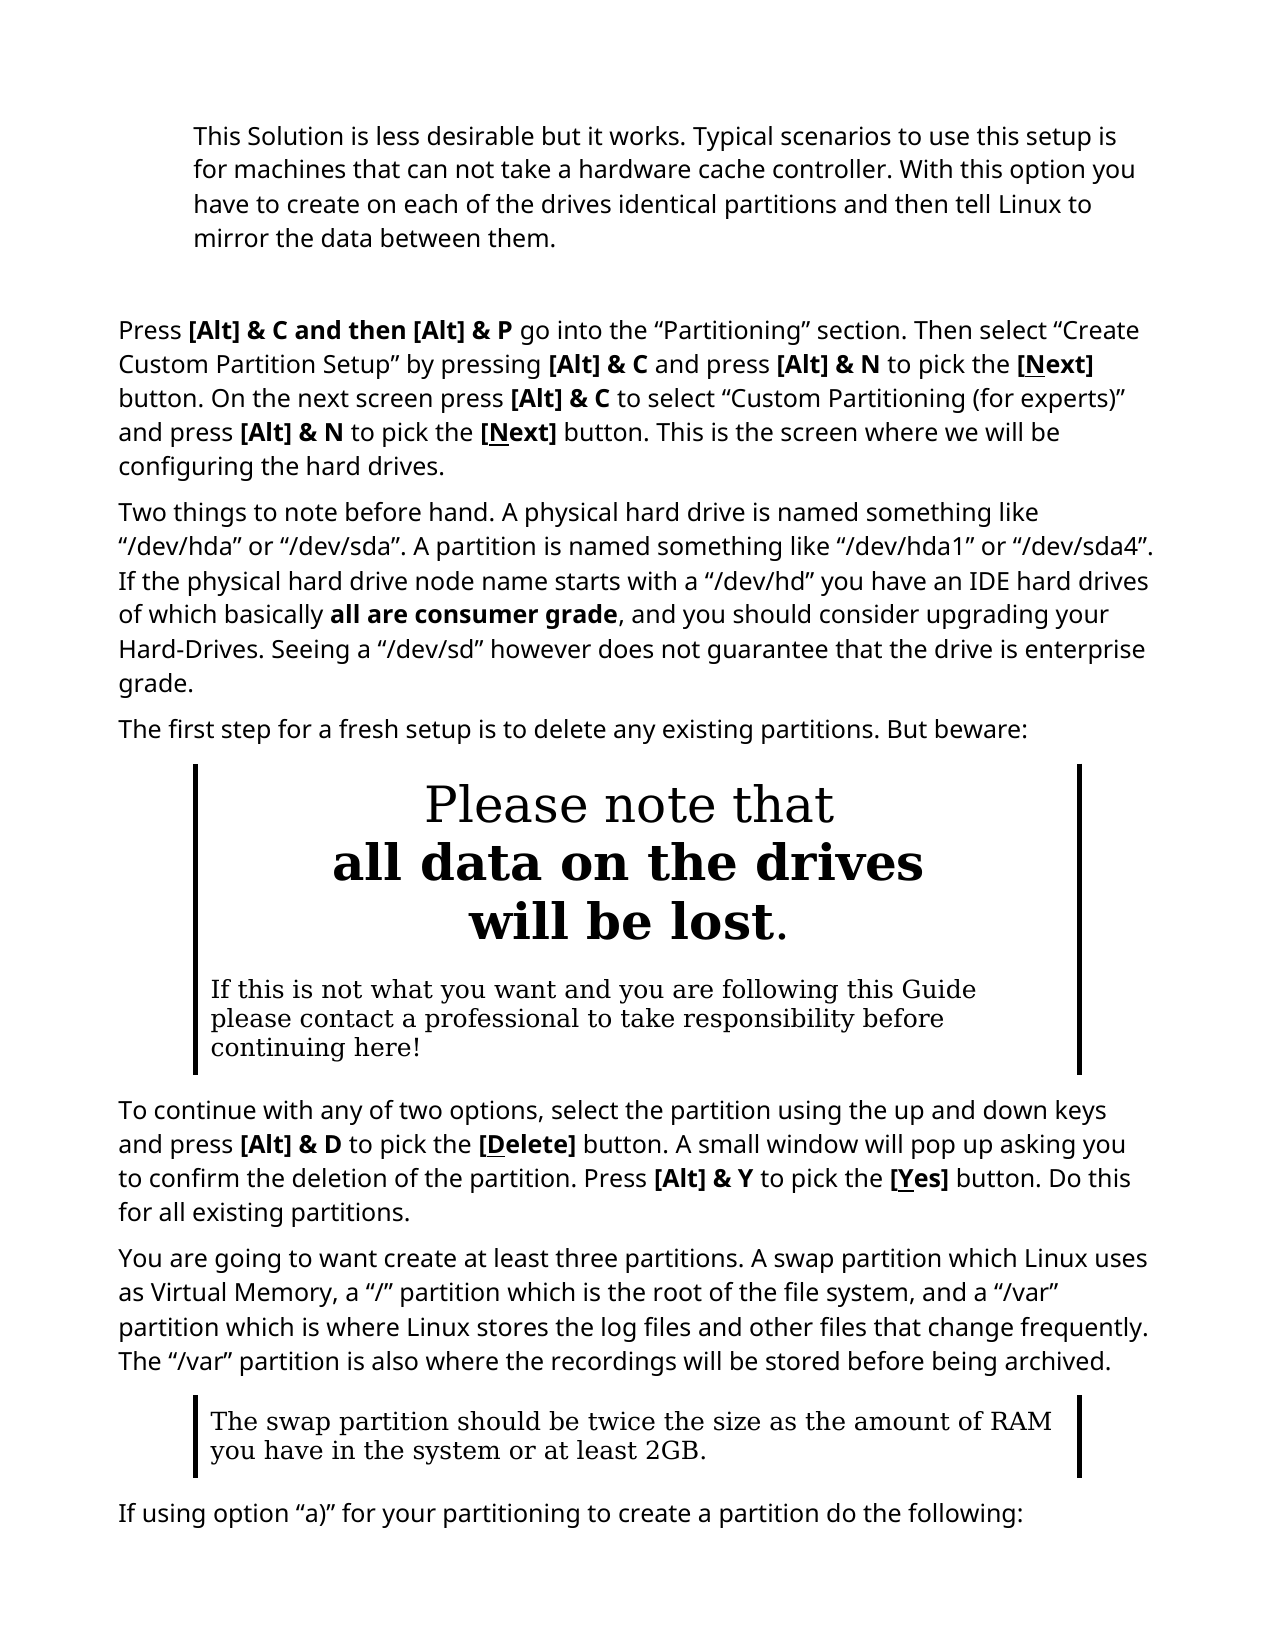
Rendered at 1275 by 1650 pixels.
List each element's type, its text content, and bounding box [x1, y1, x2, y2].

text Press [Alt] & C and then [Alt] & P go into the “Partitioning” section. Then select “Create Custom Partition Setup” by pressing [Alt] & C and press [Alt] & N to pick the [Next] button. On the next screen press [Alt] & C to select “Custom Partitioning (for experts)” and press [Alt] & N to pick the [Next] button. This is the screen where we will be configuring the hard drives. [118, 313, 1157, 483]
text To continue with any of two options, select the partition using the up and down keys and press [Alt] & D to pick the [Delete] button. A small window will pop up asking you to confirm the deletion of the partition. Press [Alt] & Y to pick the [Yes] button. Do this for all existing partitions. [118, 1093, 1157, 1229]
text The swap partition should be twice the size as the amount of RAM you have in the system or at least 2GB. [198, 1395, 1077, 1478]
text If this is not what you want and you are following this Guide please contact a professional to take responsibility before continuing here! [198, 963, 1077, 1075]
text If using option “a)” for your partitioning to create a partition do the following: [118, 1496, 1157, 1530]
text The first step for a fresh setup is to delete any existing partitions. But beware: [118, 711, 1157, 746]
text This Solution is less desirable but it works. Typical scenarios to use this setup is for machines that can not take a hardware cache controller. With this option you have to create on each of the drives identical partitions and then tell Linux to mirror the data between them. [193, 118, 1157, 254]
text Please note that all data on the drives will be lost. [193, 763, 1081, 951]
text Two things to note before hand. A physical hard drive is named something like “/dev/hda” or “/dev/sda”. A partition is named something like “/dev/hda1” or “/dev/sda4”. If the physical hard drive node name starts with a “/dev/hd” you have an IDE hard drives of which basically all are consumer grade, and you should consider upgrading your Hard-Drives. Seeing a “/dev/sd” however does not guarantee that the drive is enterprise grade. [118, 495, 1157, 699]
text You are going to want create at least three partitions. A swap partition which Linux uses as Virtual Memory, a “/” partition which is the root of the file system, and a “/var” partition which is where Linux stores the log files and other files that change frequently. The “/var” partition is also where the recordings will be stored before being archived. [118, 1241, 1157, 1377]
